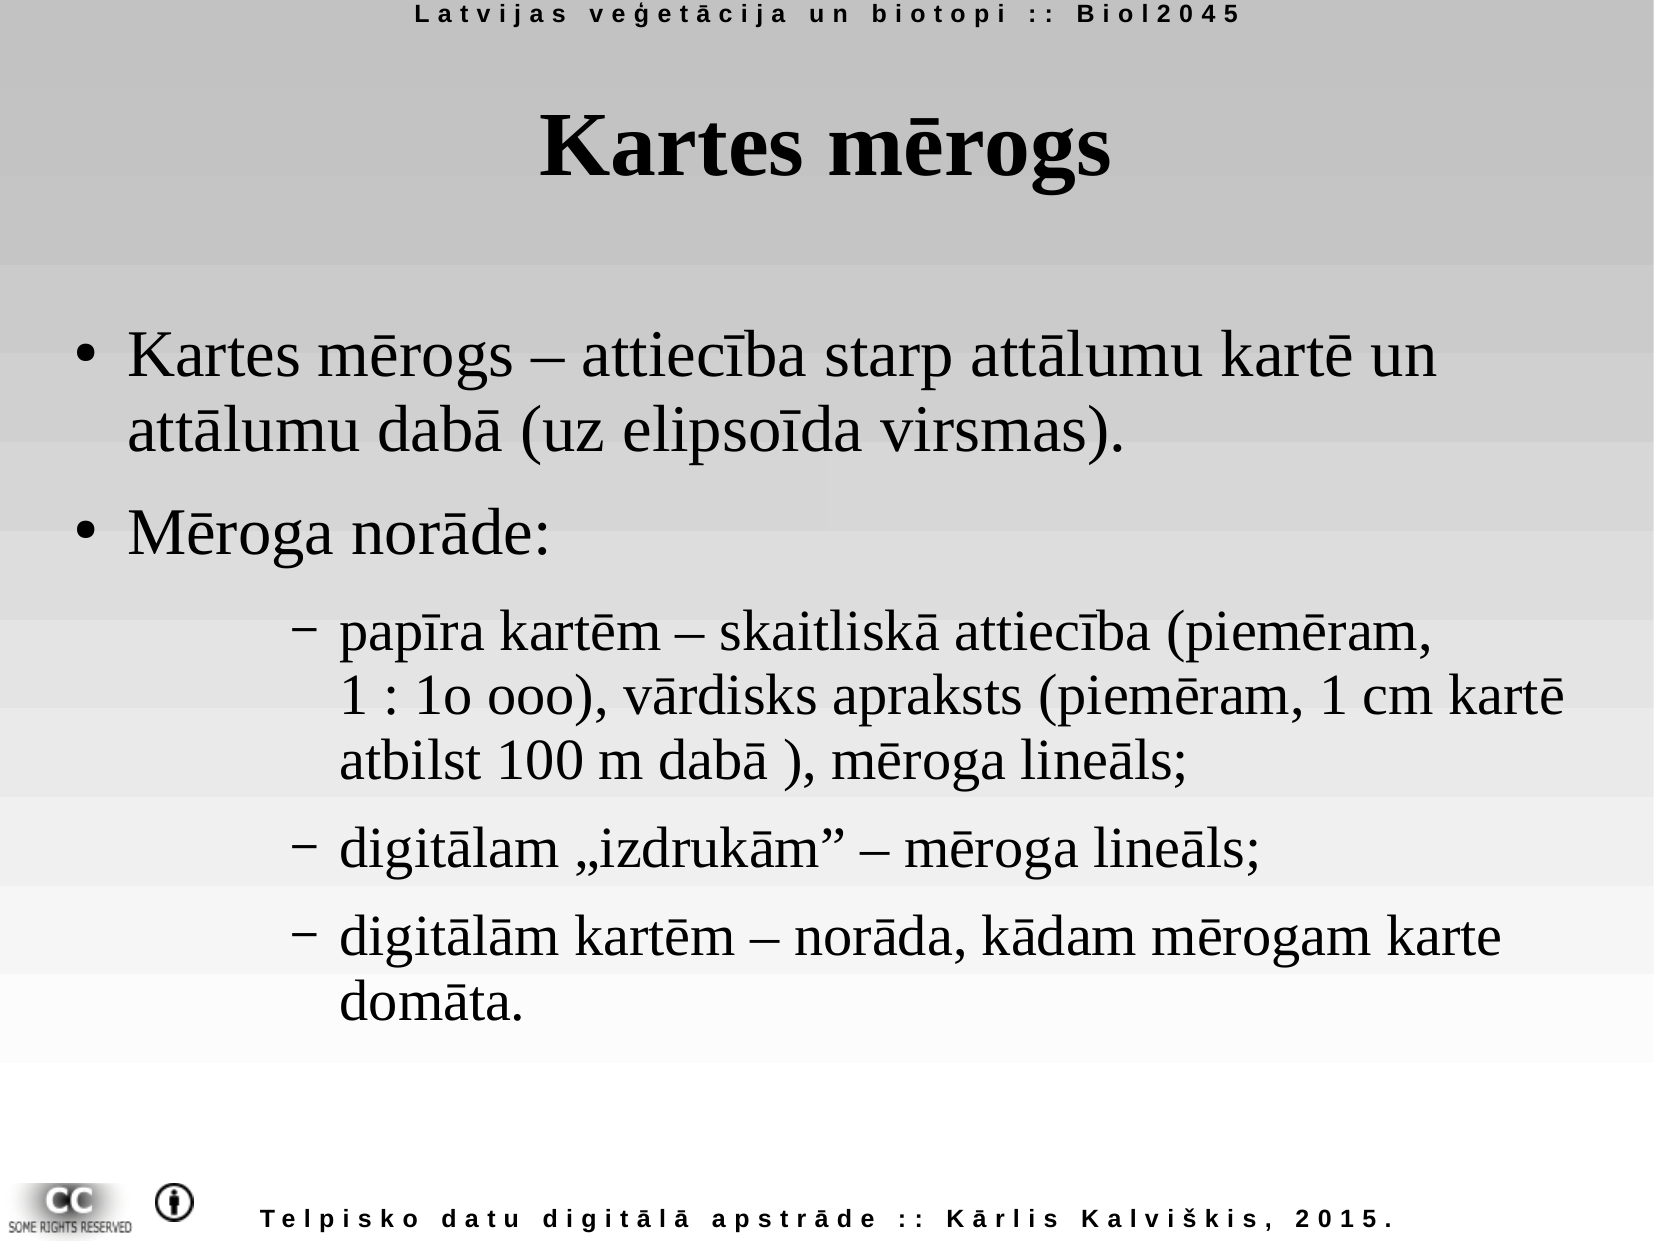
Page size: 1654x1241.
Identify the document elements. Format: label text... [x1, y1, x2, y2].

list Kartes mērogs – attiecība starp attālumu kartē un attālumu dabā (uz elipsoīda virsmas). Mēroga norāde: papīra kartēm – skaitliskā attiecība (piemēram, 1 : 1o ooo), vārdisks apraksts (piemēram, 1 cm kartē atbilst 100 m dabā ), mēroga lineāls; digitālam „izdrukām” – mēroga lineāls; digitālām kartēm – norāda, kādam mērogam karte domāta. [56, 317, 1600, 1175]
title Kartes mērogs [0, 1, 1654, 287]
picture [0, 287, 1654, 1241]
